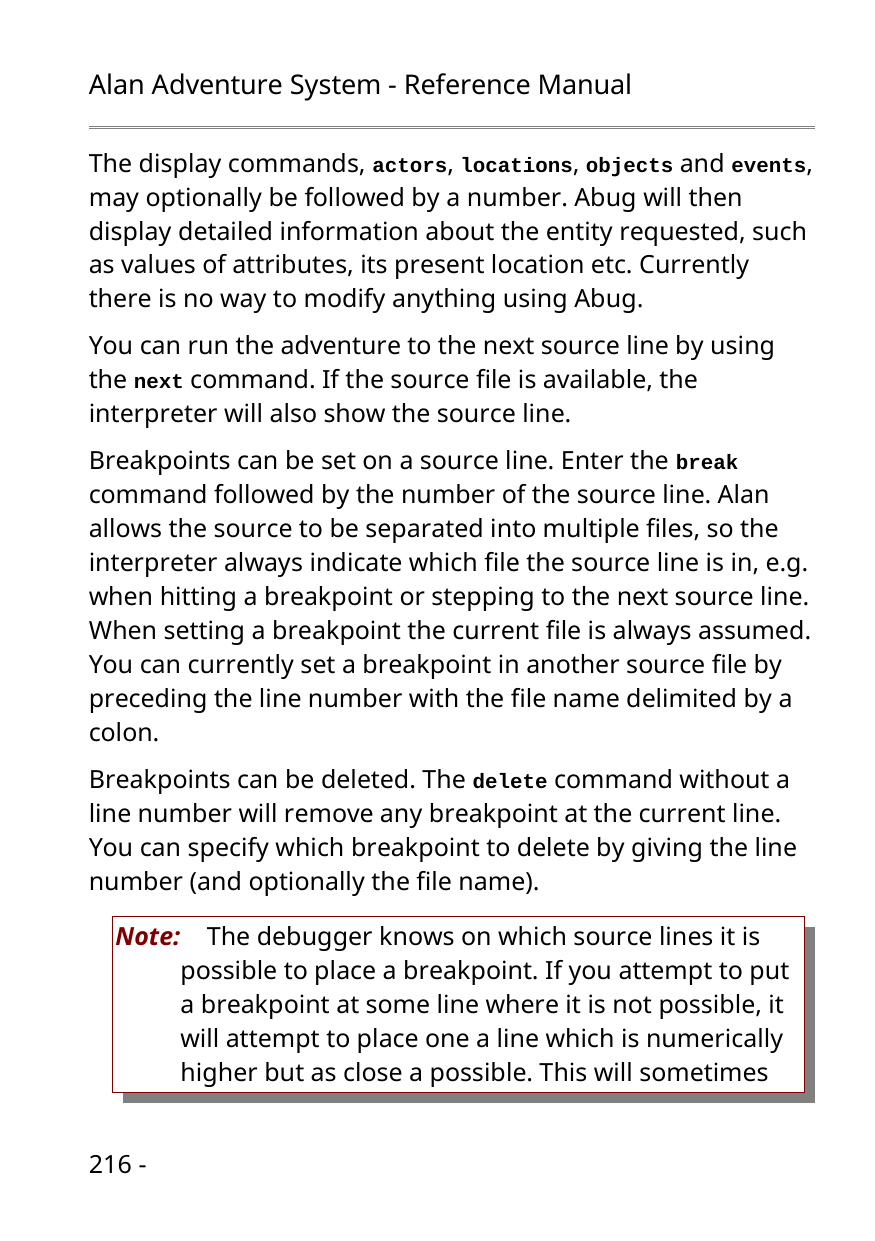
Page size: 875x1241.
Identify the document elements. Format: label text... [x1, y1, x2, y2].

list The debugger knows on which source lines it is possible to place a breakpoint. If you attempt to put a breakpoint at some line where it is not possible, it will attempt to place one a line which is numerically higher but as close a possible. This will sometimes [113, 917, 804, 1092]
text The display commands, actors, locations, objects and events, may optionally be followed by a number. Abug will then display detailed information about the entity requested, such as val­ues of attributes, its present location etc. Currently there is no way to modify anything using Abug. [88, 146, 815, 315]
text You can run the adventure to the next source line by using the next command. If the source file is available, the interpreter will also show the source line. [88, 328, 815, 430]
text Breakpoints can be deleted. The delete command without a line number will remove any breakpoint at the current line. You can specify which breakpoint to delete by giving the line number (and optionally the file name). [88, 762, 815, 897]
text Breakpoints can be set on a source line. Enter the break command followed by the number of the source line. Alan allows the source to be separated into multiple files, so the interpreter always indicate which file the source line is in, e.g. when hitting a breakpoint or stepping to the next source line. When setting a breakpoint the current file is always assumed. You can currently set a breakpoint in another source file by preceding the line number with the file name delimited by a colon. [88, 443, 815, 749]
